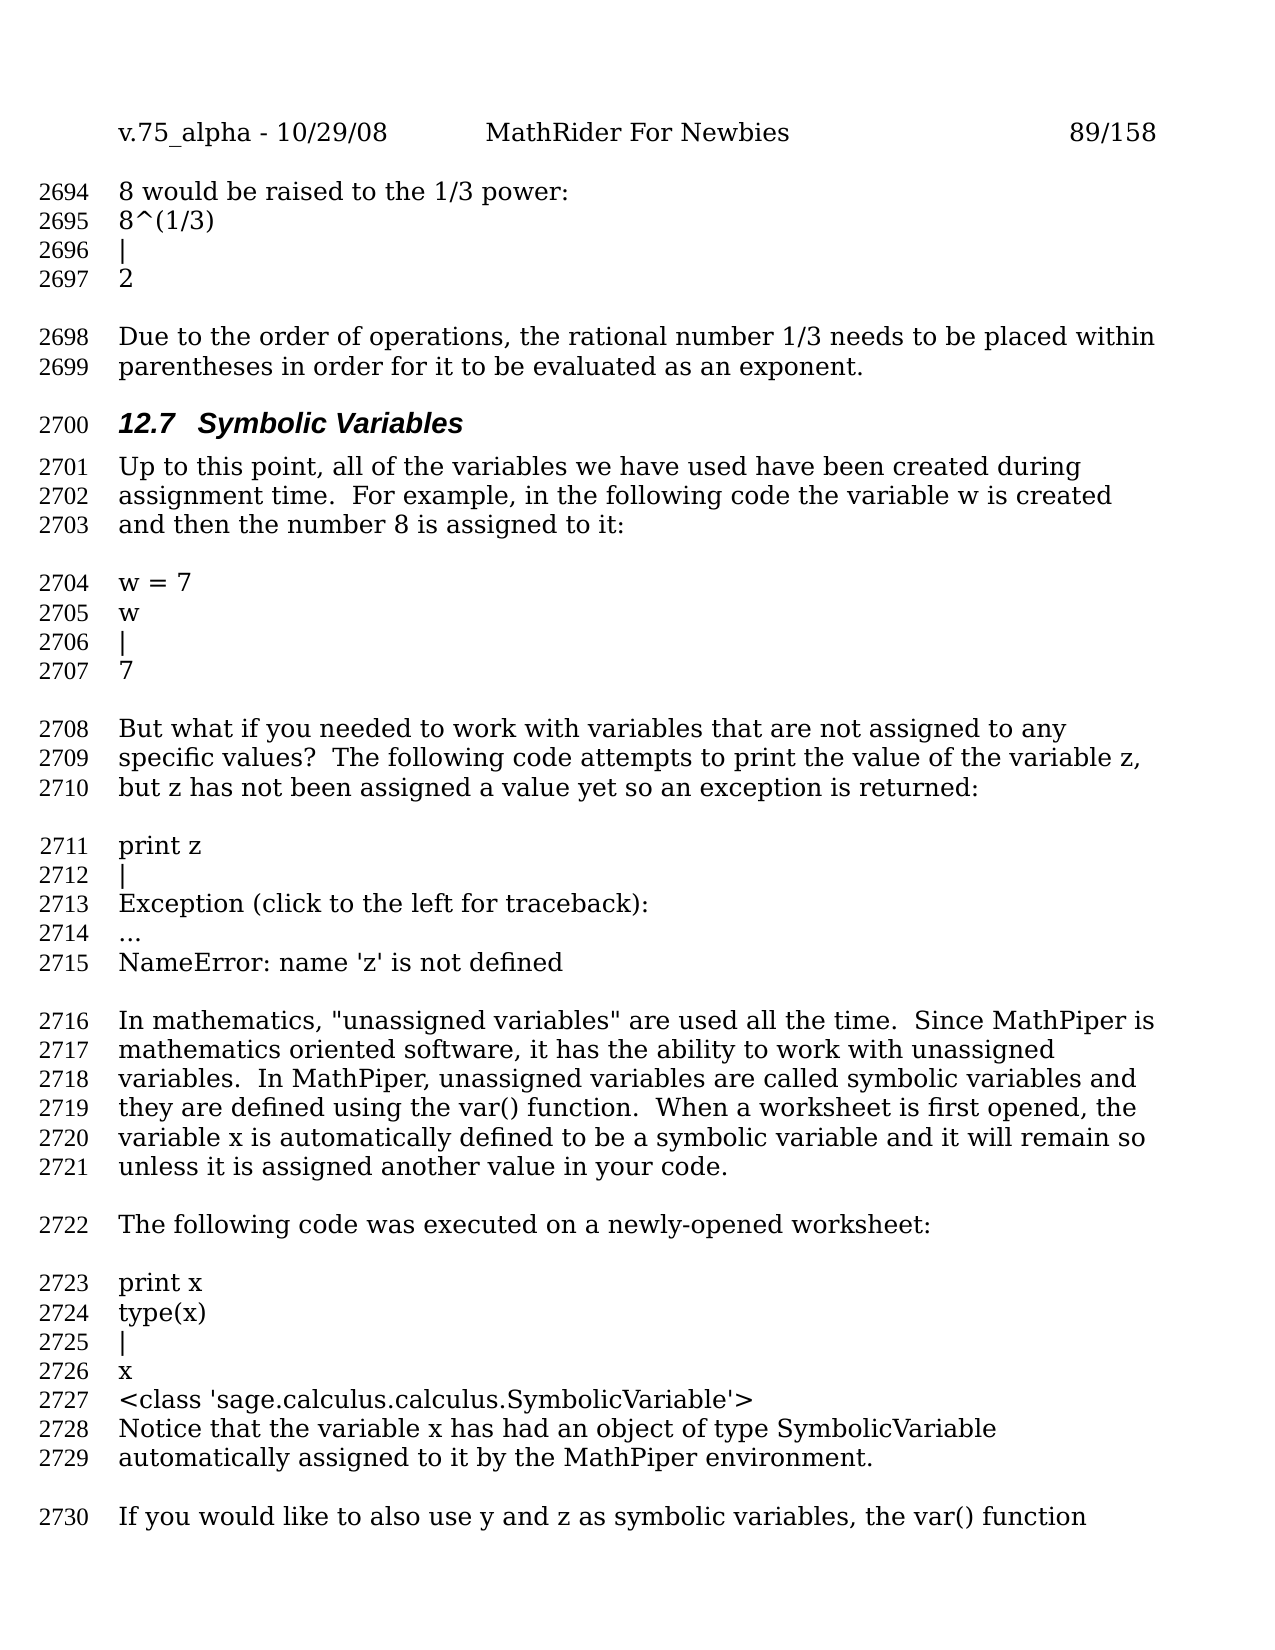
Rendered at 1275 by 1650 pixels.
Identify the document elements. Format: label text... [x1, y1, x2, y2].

text ... [118, 919, 1157, 948]
text 8^(1/3) [118, 206, 1157, 235]
text But what if you needed to work with variables that are not assigned to any specific values? The following code attempts to print the value of the variable z, but z has not been assigned a value yet so an exception is returned: [118, 714, 1157, 802]
text 7 [118, 656, 1157, 685]
text | [118, 627, 1157, 656]
text | [118, 1327, 1157, 1356]
text 8 would be raised to the 1/3 power: [118, 177, 1157, 206]
text w = 7 [118, 569, 1157, 598]
text | [118, 860, 1157, 889]
text Notice that the variable x has had an object of type SymbolicVariable automatically assigned to it by the MathPiper environment. [118, 1414, 1157, 1473]
text Due to the order of operations, the rational number 1/3 needs to be placed within parentheses in order for it to be evaluated as an exponent. [118, 323, 1157, 381]
text Up to this point, all of the variables we have used have been created during assignment time. For example, in the following code the variable w is created and then the number 8 is assigned to it: [118, 452, 1157, 539]
text The following code was executed on a newly-opened worksheet: [118, 1210, 1157, 1239]
text print z [118, 831, 1157, 860]
text | [118, 235, 1157, 264]
text If you would like to also use y and z as symbolic variables, the var() function [118, 1502, 1157, 1531]
text NameError: name 'z' is not defined [118, 948, 1157, 977]
subtitle Symbolic Variables [118, 406, 1157, 439]
text In mathematics, "unassigned variables" are used all the time. Since MathPiper is mathematics oriented software, it has the ability to work with unassigned variables. In MathPiper, unassigned variables are called symbolic variables and they are defined using the var() function. When a worksheet is first opened, the variable x is automatically defined to be a symbolic variable and it will remain so unless it is assigned another value in your code. [118, 1006, 1157, 1181]
text print x [118, 1269, 1157, 1298]
text w [118, 598, 1157, 627]
text 2 [118, 264, 1157, 293]
text <class 'sage.calculus.calculus.SymbolicVariable'> [118, 1385, 1157, 1414]
text x [118, 1356, 1157, 1385]
text Exception (click to the left for traceback): [118, 889, 1157, 919]
text type(x) [118, 1298, 1157, 1327]
